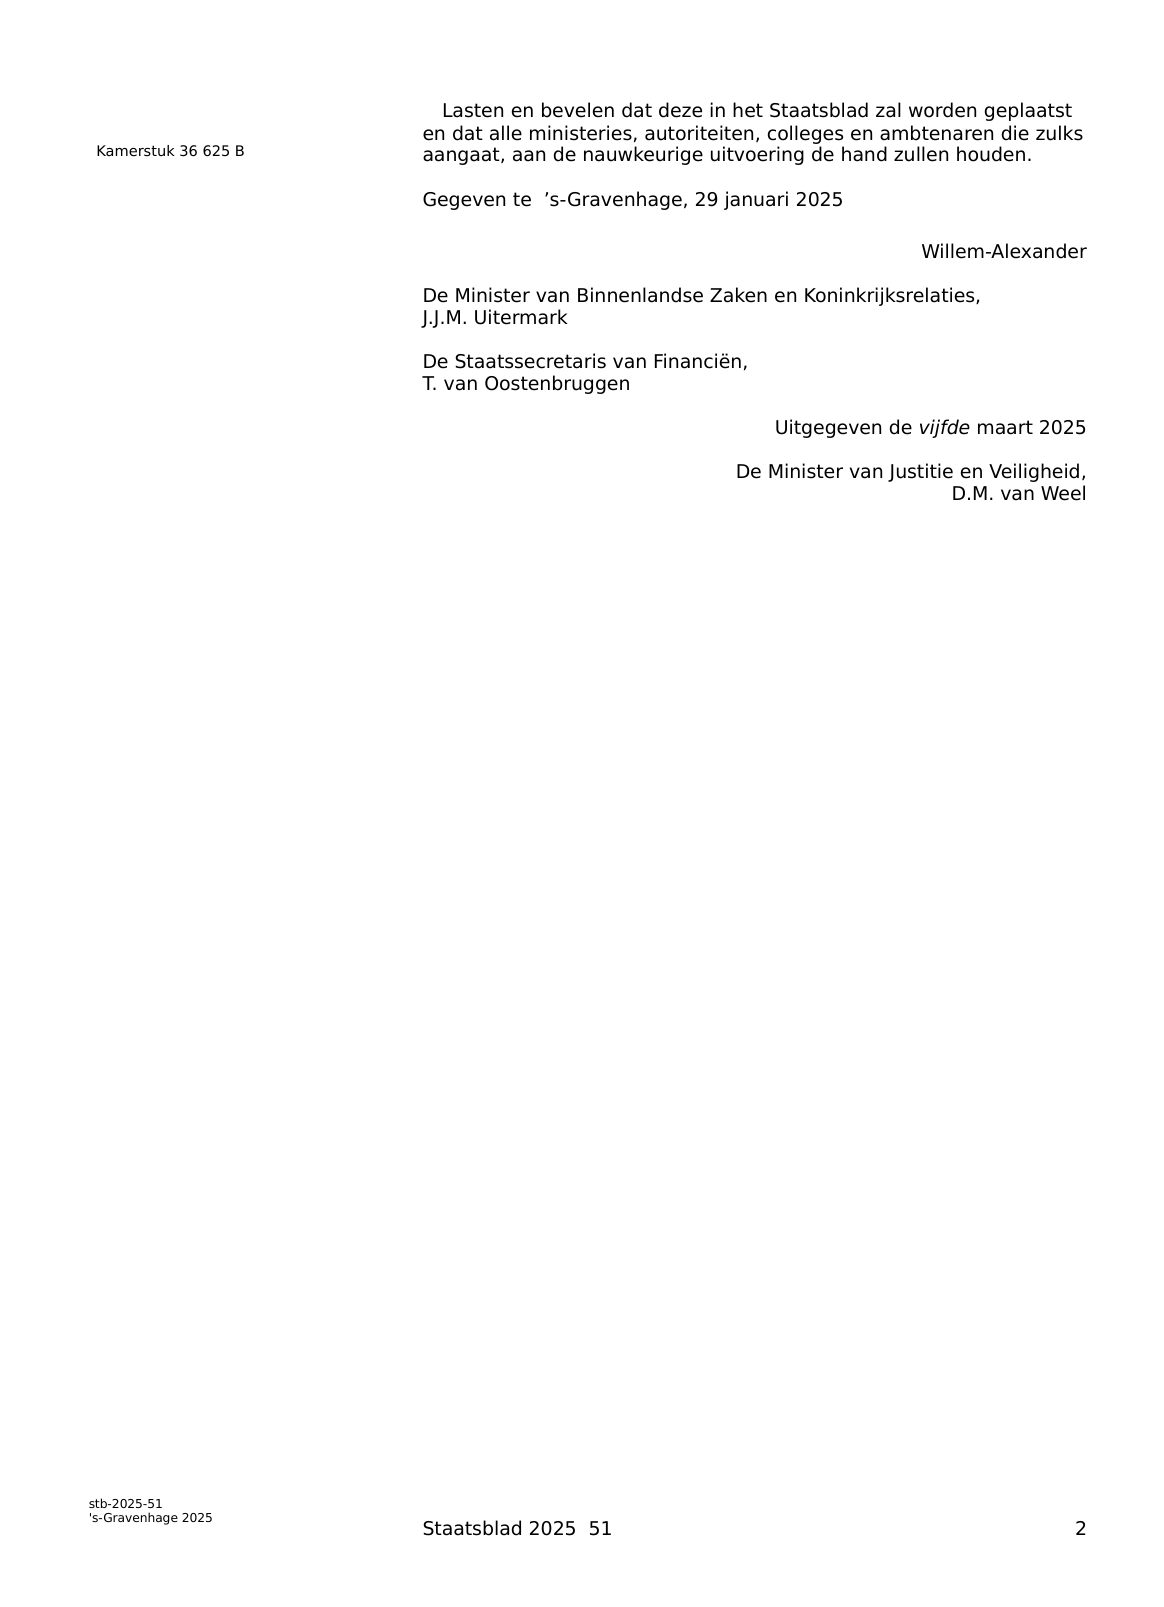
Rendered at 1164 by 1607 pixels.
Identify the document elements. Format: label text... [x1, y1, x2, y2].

text stb-2025-51 [88, 1497, 323, 1511]
text De Minister van Justitie en Veiligheid, D.M. van Weel [422, 461, 1087, 505]
text De Minister van Binnenlandse Zaken en Koninkrijksrelaties, J.J.M. Uitermark [422, 285, 1087, 329]
text De Staatssecretaris van Financiën, T. van Oostenbruggen [422, 351, 1087, 395]
text Lasten en bevelen dat deze in het Staatsblad zal worden geplaatst en dat alle ministeries, autoriteiten, colleges en ambtenaren die zulks aangaat, aan de nauwkeurige uitvoering de hand zullen houden. [422, 100, 1087, 166]
text Kamerstuk 36 625 B [77, 143, 396, 160]
text Uitgegeven de vijfde maart 2025 [422, 417, 1087, 439]
text 's-Gravenhage 2025 [88, 1511, 323, 1525]
text Gegeven te ’s-Gravenhage, 29 januari 2025 [422, 188, 1087, 211]
text Willem-Alexander [422, 241, 1087, 262]
